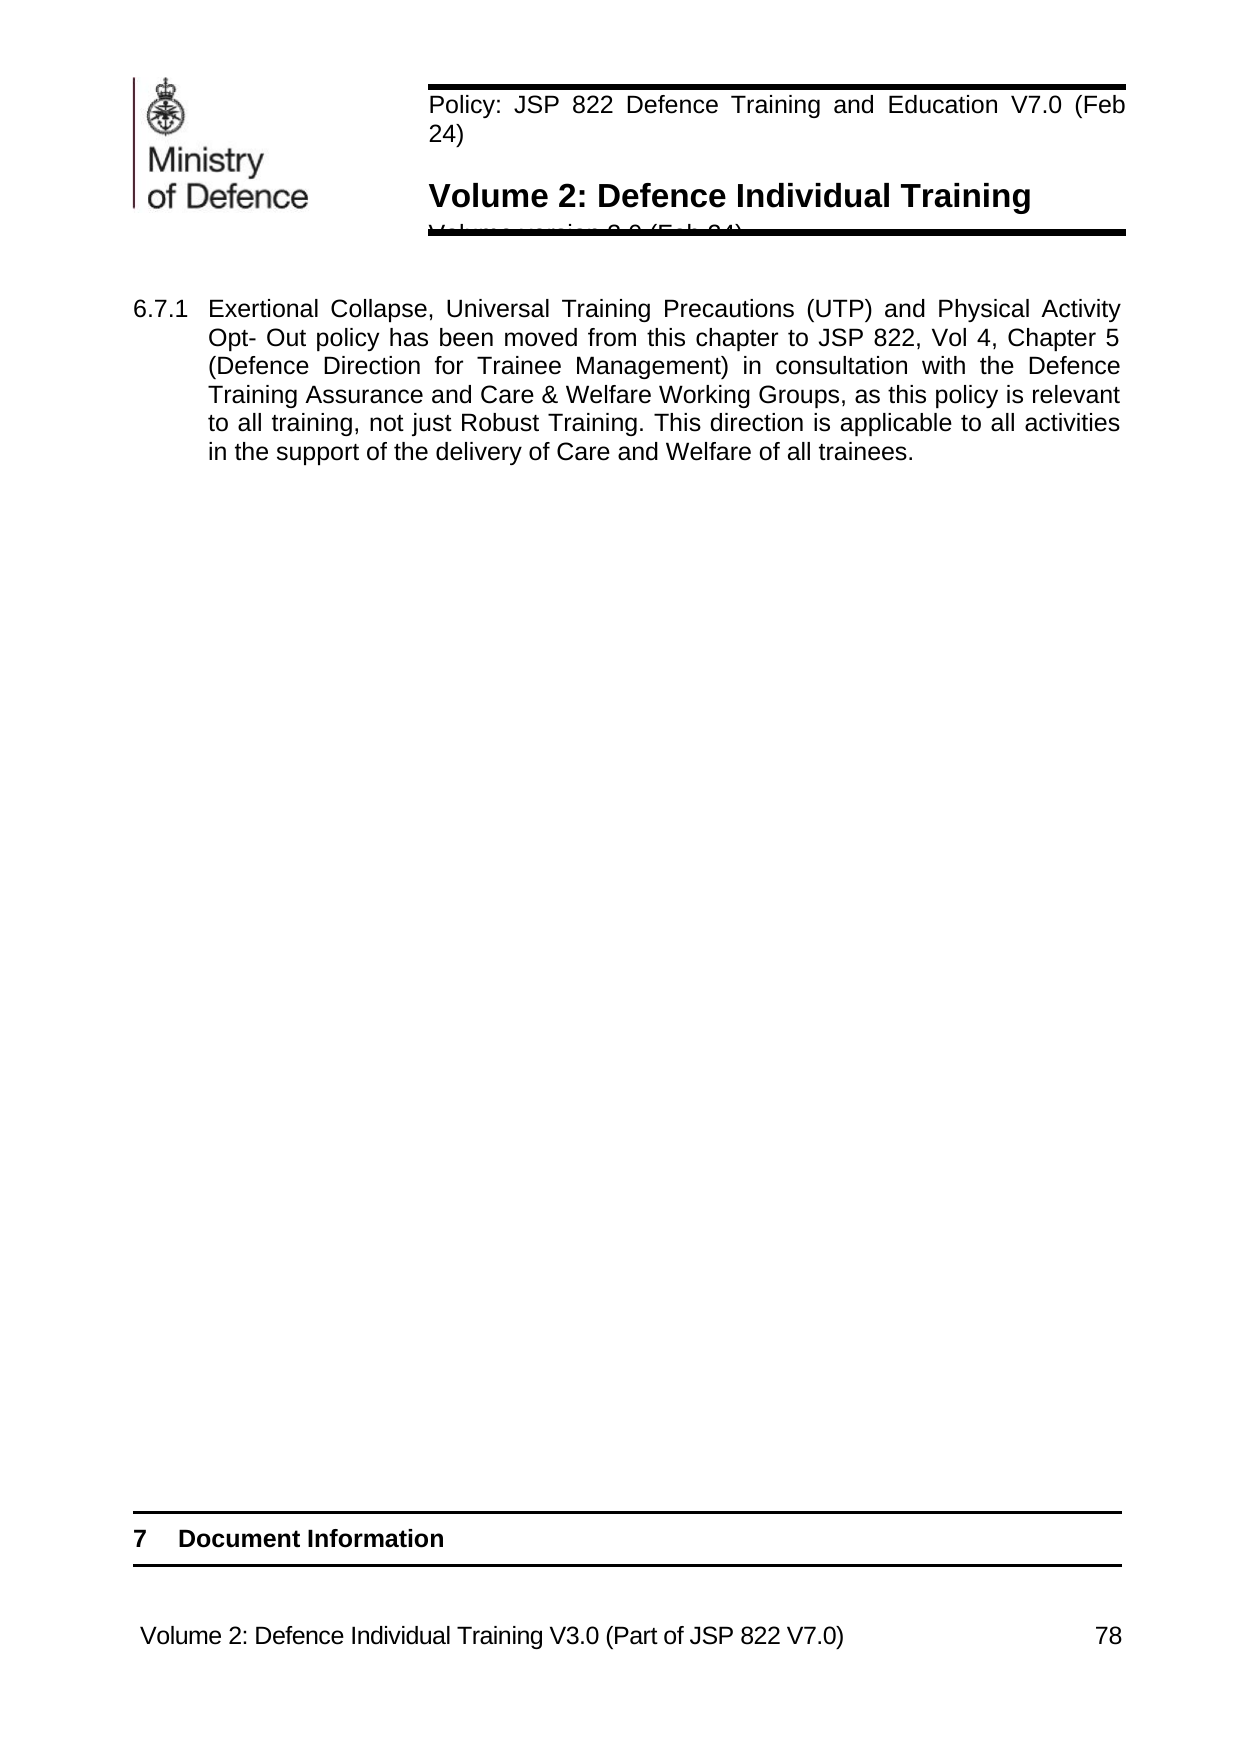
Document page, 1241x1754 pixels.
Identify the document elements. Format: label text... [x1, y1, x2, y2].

subtitle Exertional Collapse, Universal Training Precautions (UTP) and Physical Activity Opt- Out policy has been moved from this chapter to JSP 822, Vol 4, Chapter 5 (Defence Direction for Trainee Management) in consultation with the Defence Training Assurance and Care & Welfare Working Groups, as this policy is relevant to all training, not just Robust Training. This direction is applicable to all activities in the support of the delivery of Care and Welfare of all trainees. [133, 294, 1122, 466]
subtitle Document Information [133, 1514, 1122, 1564]
